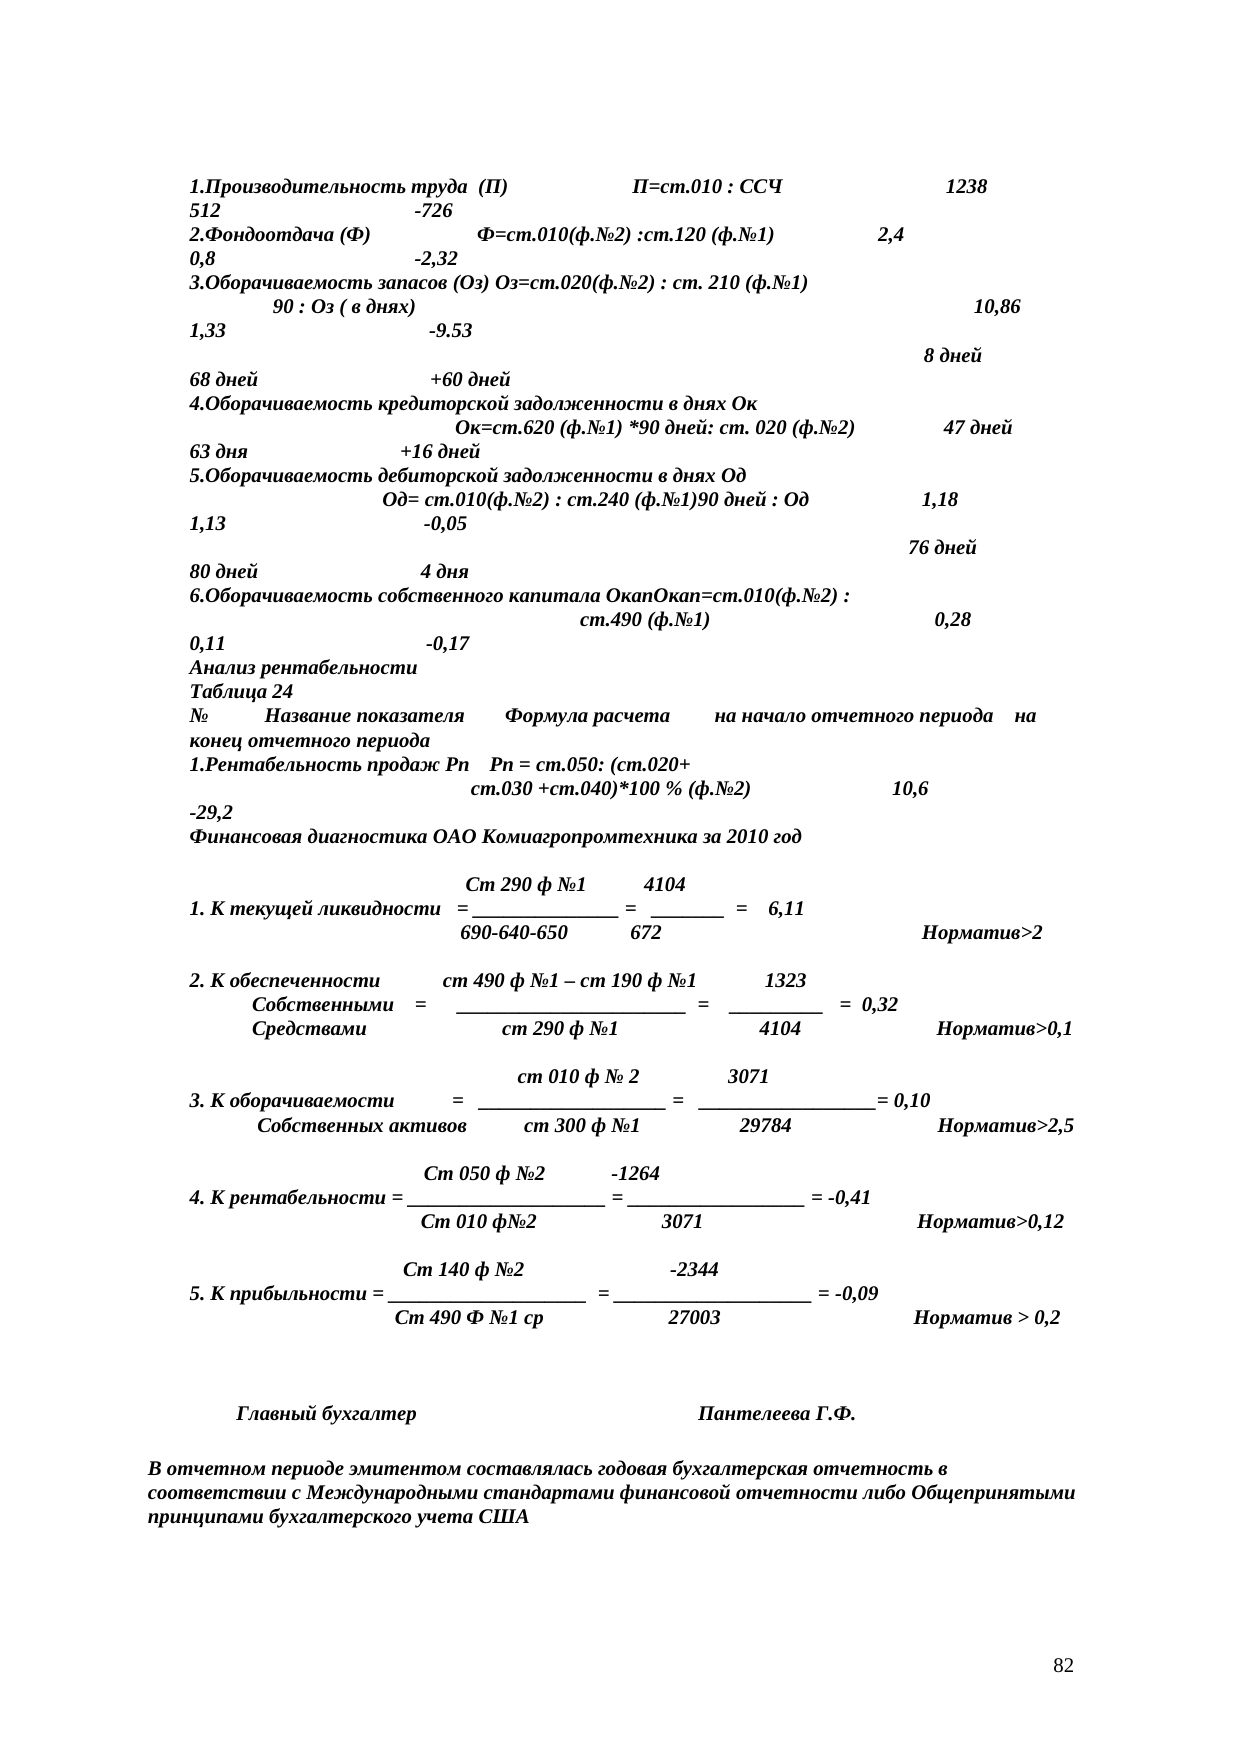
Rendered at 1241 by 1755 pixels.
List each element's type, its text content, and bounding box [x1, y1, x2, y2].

text 1.Производительность труда (П) П=ст.010 : ССЧ 1238 512 -726 2.Фондоотдача (Ф) Ф=ст.010(ф.№2) :ст.120 (ф.№1) 2,4 0,8 -2,32 3.Оборачиваемость запасов (Оз) Оз=ст.020(ф.№2) : ст. 210 (ф.№1) 90 : Оз ( в днях) 10,86 1,33 -9.53 8 дней 68 дней +60 дней 4.Оборачиваемость кредиторской задолженности в днях Ок Ок=ст.620 (ф.№1) *90 дней: ст. 020 (ф.№2) 47 дней 63 дня +16 дней 5.Оборачиваемость дебиторской задолженности в днях Од Од= ст.010(ф.№2) : ст.240 (ф.№1)90 дней : Од 1,18 1,13 -0,05 76 дней 80 дней 4 дня 6.Оборачиваемость собственного капитала ОкапОкап=ст.010(ф.№2) : ст.490 (ф.№1) 0,28 0,11 -0,17 Анализ рентабельности Таблица 24 № Название показателя Формула расчета на начало отчетного периода на конец отчетного периода 1.Рентабельность продаж Рп Рп = ст.050: (ст.020+ ст.030 +ст.040)*100 % (ф.№2) 10,6 -29,2 Финансовая диагностика ОАО Комиагропромтехника за 2010 год Ст 290 ф №1 4104 1. К текущей ликвидности = ______________ = _______ = 6,11 690-640-650 672 Норматив>2 2. К обеспеченности ст 490 ф №1 – ст 190 ф №1 1323 Собственными = ______________________ = _________ = 0,32 Средствами ст 290 ф №1 4104 Норматив>0,1 ст 010 ф № 2 3071 3. К оборачиваемости = __________________ = _________________= 0,10 Собственных активов ст 300 ф №1 29784 Норматив>2,5 Ст 050 ф №2 -1264 4. К рентабельности = ___________________ = _________________ = -0,41 Ст 010 ф№2 3071 Норматив>0,12 Ст 140 ф №2 -2344 5. К прибыльности = ___________________ = ___________________ = -0,09 Ст 490 Ф №1 ср 27003 Норматив > 0,2 Главный бухгалтер Пантелеева Г.Ф. [189, 150, 1093, 1449]
text В отчетном периоде эмитентом составлялась годовая бухгалтерская отчетность в соответствии с Международными стандартами финансовой отчетности либо Общепринятыми принципами бухгалтерского учета США [148, 1456, 1093, 1528]
